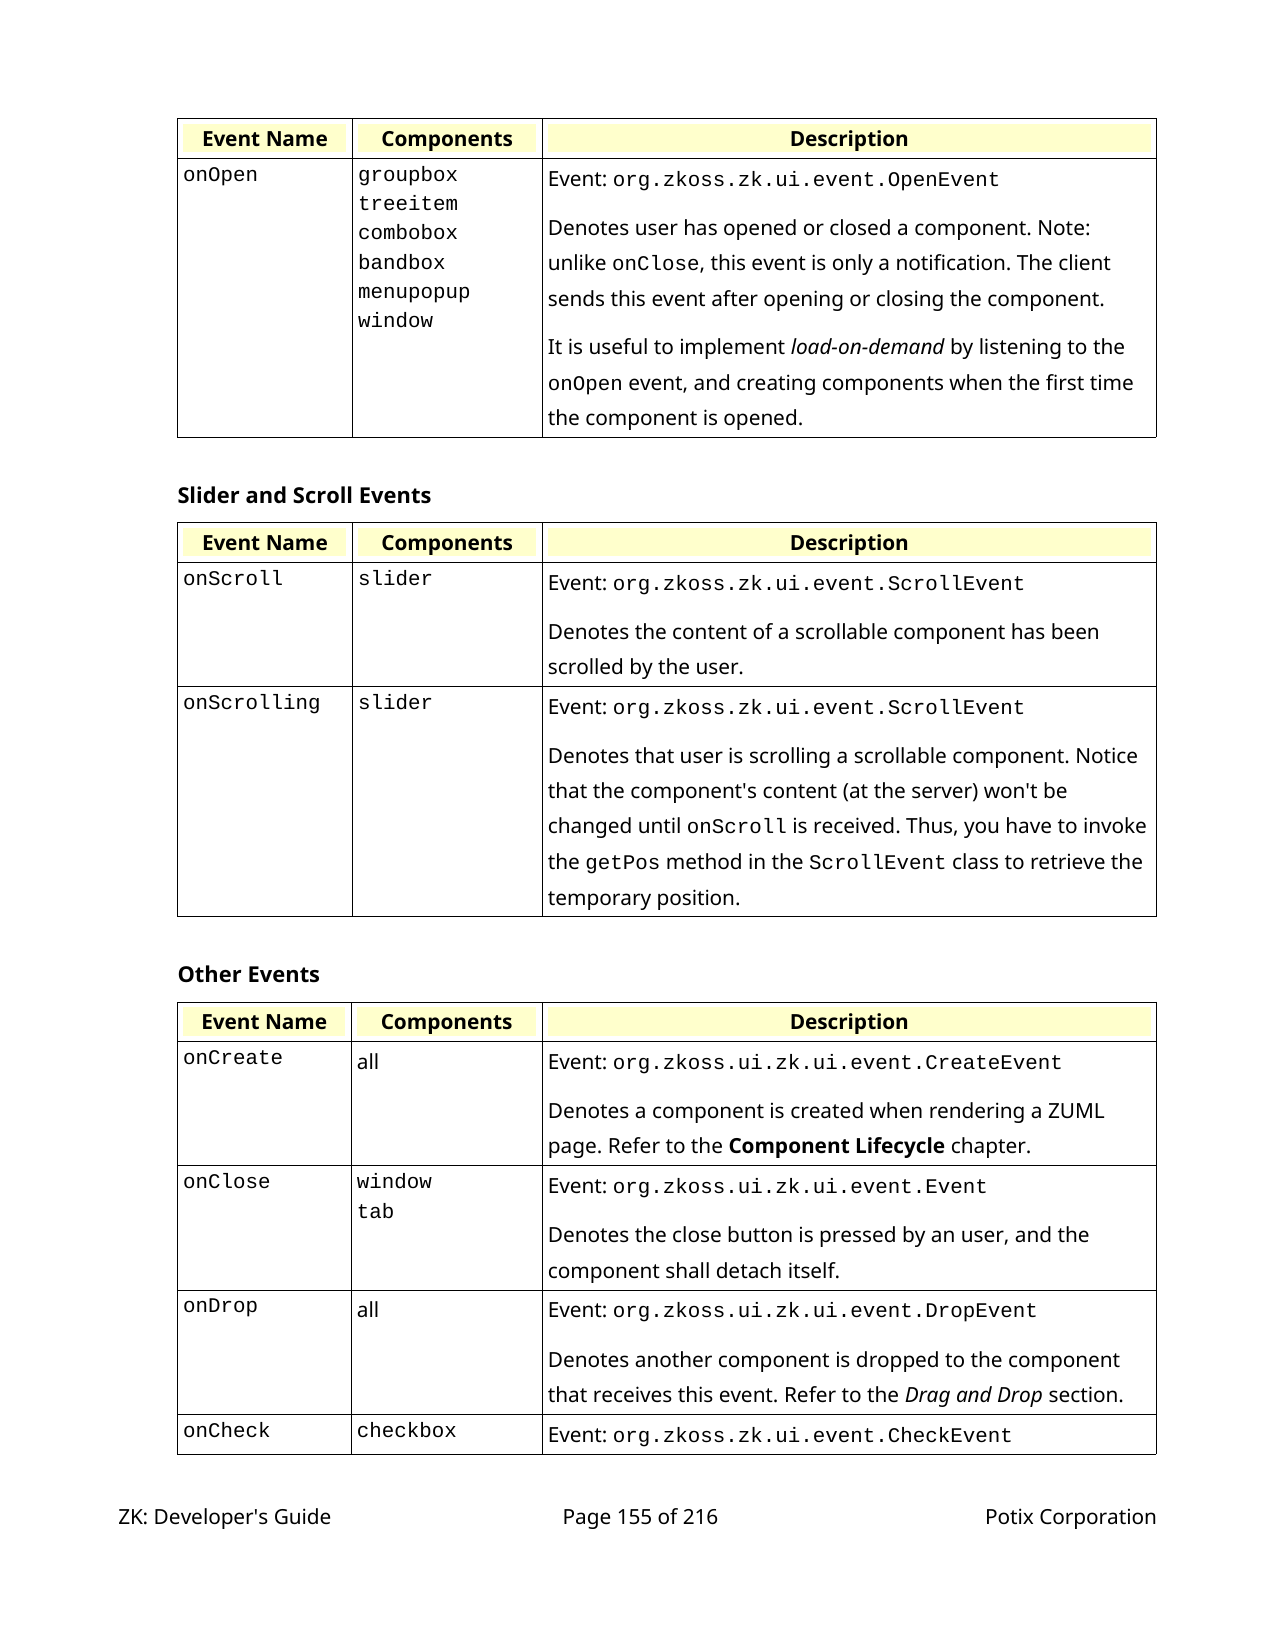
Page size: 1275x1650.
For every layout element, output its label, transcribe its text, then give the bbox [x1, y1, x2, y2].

table_header Components [353, 119, 542, 158]
table_cell Event: org.zkoss.zk.ui.event.OpenEvent Denotes user has opened or closed a component. Note: unlike onClose, this event is only a notification. The client sends this event after opening or closing the component. It is useful to implement load-on-demand by listening to the onOpen event, and creating components when the first time the component is opened. [543, 159, 1156, 437]
table_header Event Name [178, 523, 352, 562]
table_header Description [543, 1003, 1156, 1041]
table_cell all [352, 1291, 542, 1414]
subtitle Other Events [177, 959, 1157, 989]
subtitle Slider and Scroll Events [177, 480, 1157, 510]
table_cell Event: org.zkoss.ui.zk.ui.event.DropEvent Denotes another component is dropped to the component that receives this event. Refer to the Drag and Drop section. [543, 1291, 1156, 1414]
table_cell slider [353, 687, 542, 916]
table_header Description [543, 119, 1156, 158]
table_cell onClose [178, 1166, 351, 1290]
table_cell onScroll [178, 563, 352, 686]
table_cell Event: org.zkoss.zk.ui.event.ScrollEvent Denotes the content of a scrollable component has been scrolled by the user. [543, 563, 1156, 686]
table_cell Event: org.zkoss.ui.zk.ui.event.Event Denotes the close button is pressed by an user, and the component shall detach itself. [543, 1166, 1156, 1290]
table_cell checkbox [352, 1415, 542, 1454]
table_header Description [543, 523, 1156, 562]
table_cell onDrop [178, 1291, 351, 1414]
table_cell Event: org.zkoss.ui.zk.ui.event.CreateEvent Denotes a component is created when rendering a ZUML page. Refer to the Component Lifecycle chapter. [543, 1042, 1156, 1165]
table_cell onOpen [178, 159, 352, 437]
table_cell all [352, 1042, 542, 1165]
table_header Event Name [178, 1003, 351, 1041]
table_cell Event: org.zkoss.zk.ui.event.ScrollEvent Denotes that user is scrolling a scrollable component. Notice that the component's content (at the server) won't be changed until onScroll is received. Thus, you have to invoke the getPos method in the ScrollEvent class to retrieve the temporary position. [543, 687, 1156, 916]
table_header Components [352, 1003, 542, 1041]
table_header Event Name [178, 119, 352, 158]
table_cell onScrolling [178, 687, 352, 916]
table_cell slider [353, 563, 542, 686]
table_cell Event: org.zkoss.zk.ui.event.CheckEvent [543, 1415, 1156, 1454]
table_cell onCheck [178, 1415, 351, 1454]
table_cell groupbox treeitem combobox bandbox menupopup window [353, 159, 542, 437]
table_header Components [353, 523, 542, 562]
table_cell onCreate [178, 1042, 351, 1165]
table_cell window tab [352, 1166, 542, 1290]
